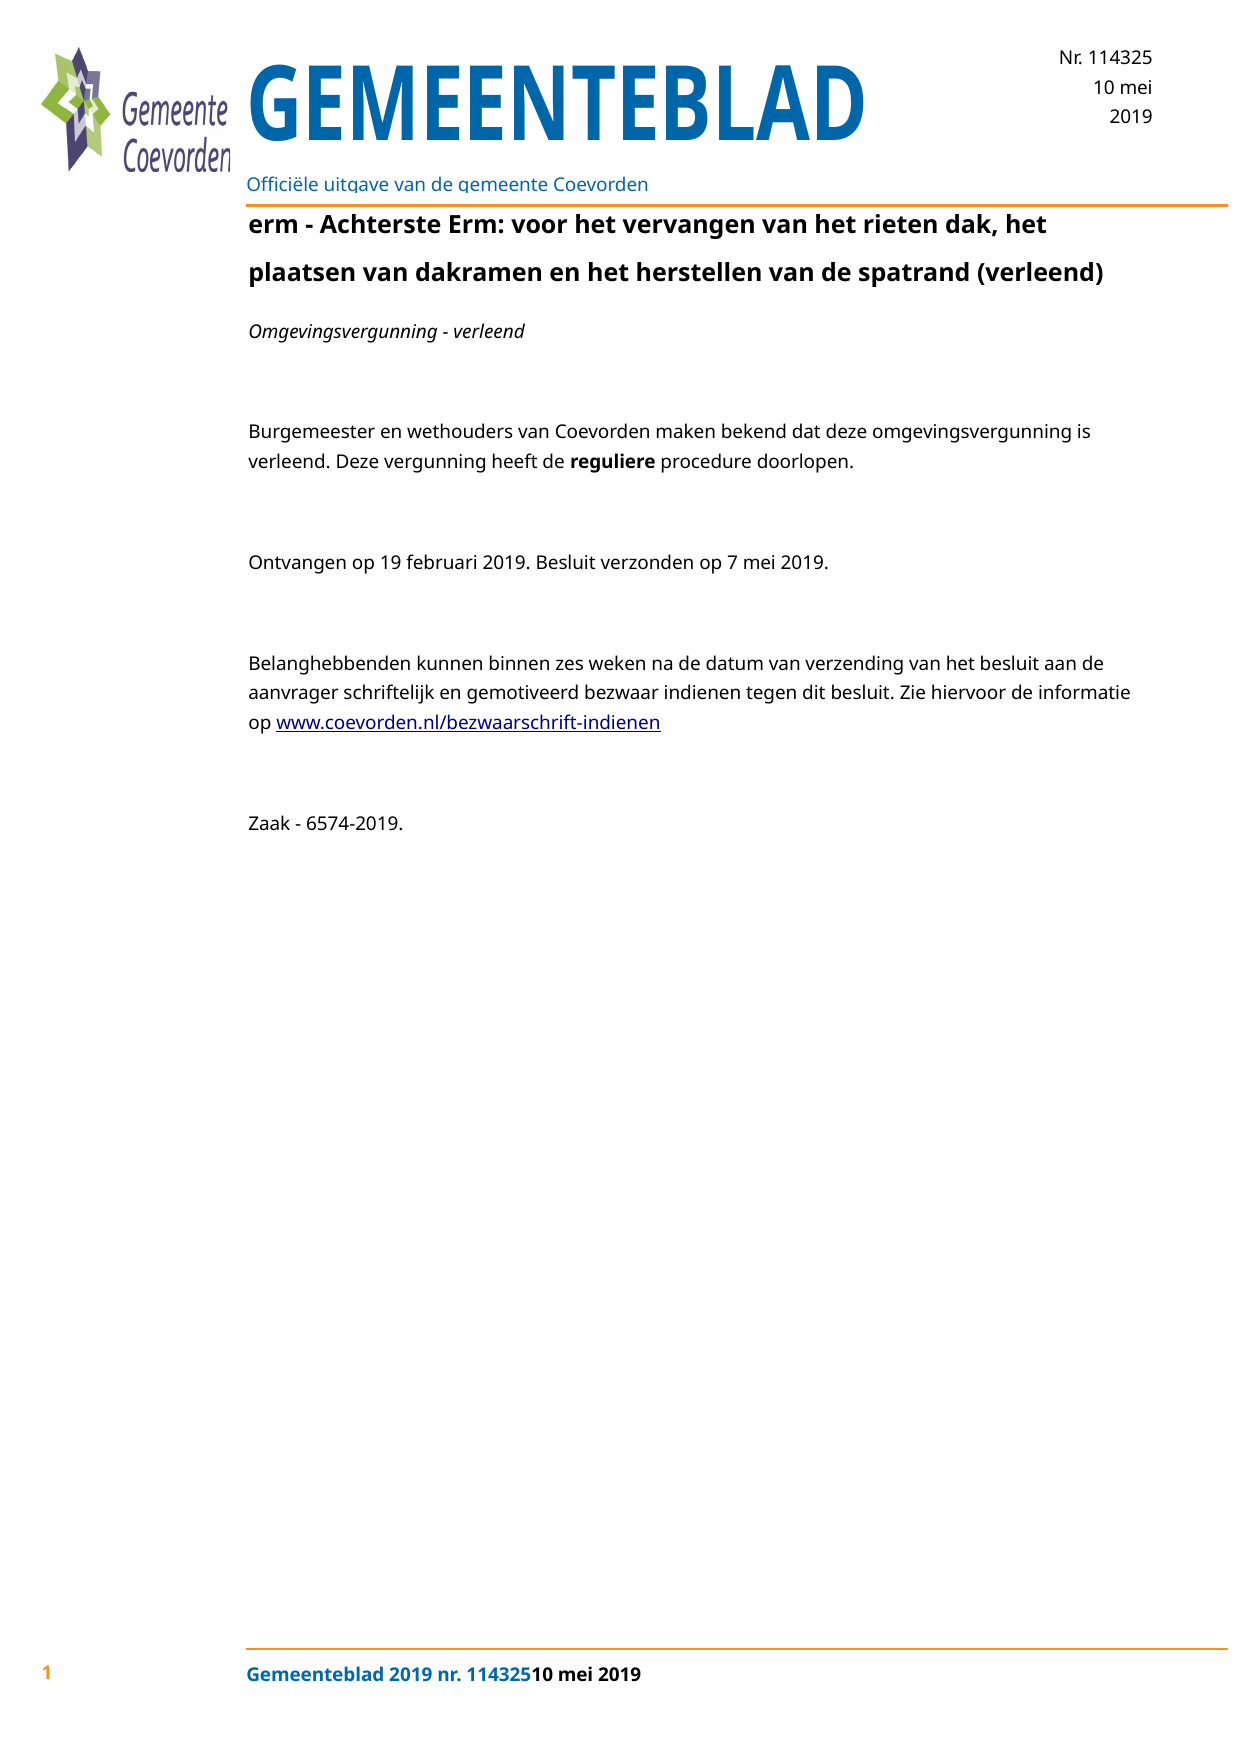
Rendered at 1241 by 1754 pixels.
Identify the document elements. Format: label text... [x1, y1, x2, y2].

picture [41, 47, 231, 172]
text Belanghebbenden kunnen binnen zes weken na de datum van verzending van het besluit aan de aanvrager schriftelijk en gemotiveerd bezwaar indienen tegen dit besluit. Zie hiervoor de informatie op www.coevorden.nl/bezwaarschrift-indienen [248, 650, 1152, 735]
text Omgevingsvergunning - verleend [248, 318, 1152, 344]
text erm - Achterste Erm: voor het vervangen van het rieten dak, het plaatsen van dakramen en het herstellen van de spatrand (verleend) [248, 207, 1152, 288]
text Zaak - 6574-2019. [248, 810, 1152, 836]
text Burgemeester en wethouders van Coevorden maken bekend dat deze omgevingsvergunning is verleend. Deze vergunning heeft de reguliere procedure doorlopen. [248, 419, 1152, 474]
text Ontvangen op 19 februari 2019. Besluit verzonden op 7 mei 2019. [248, 549, 1152, 575]
